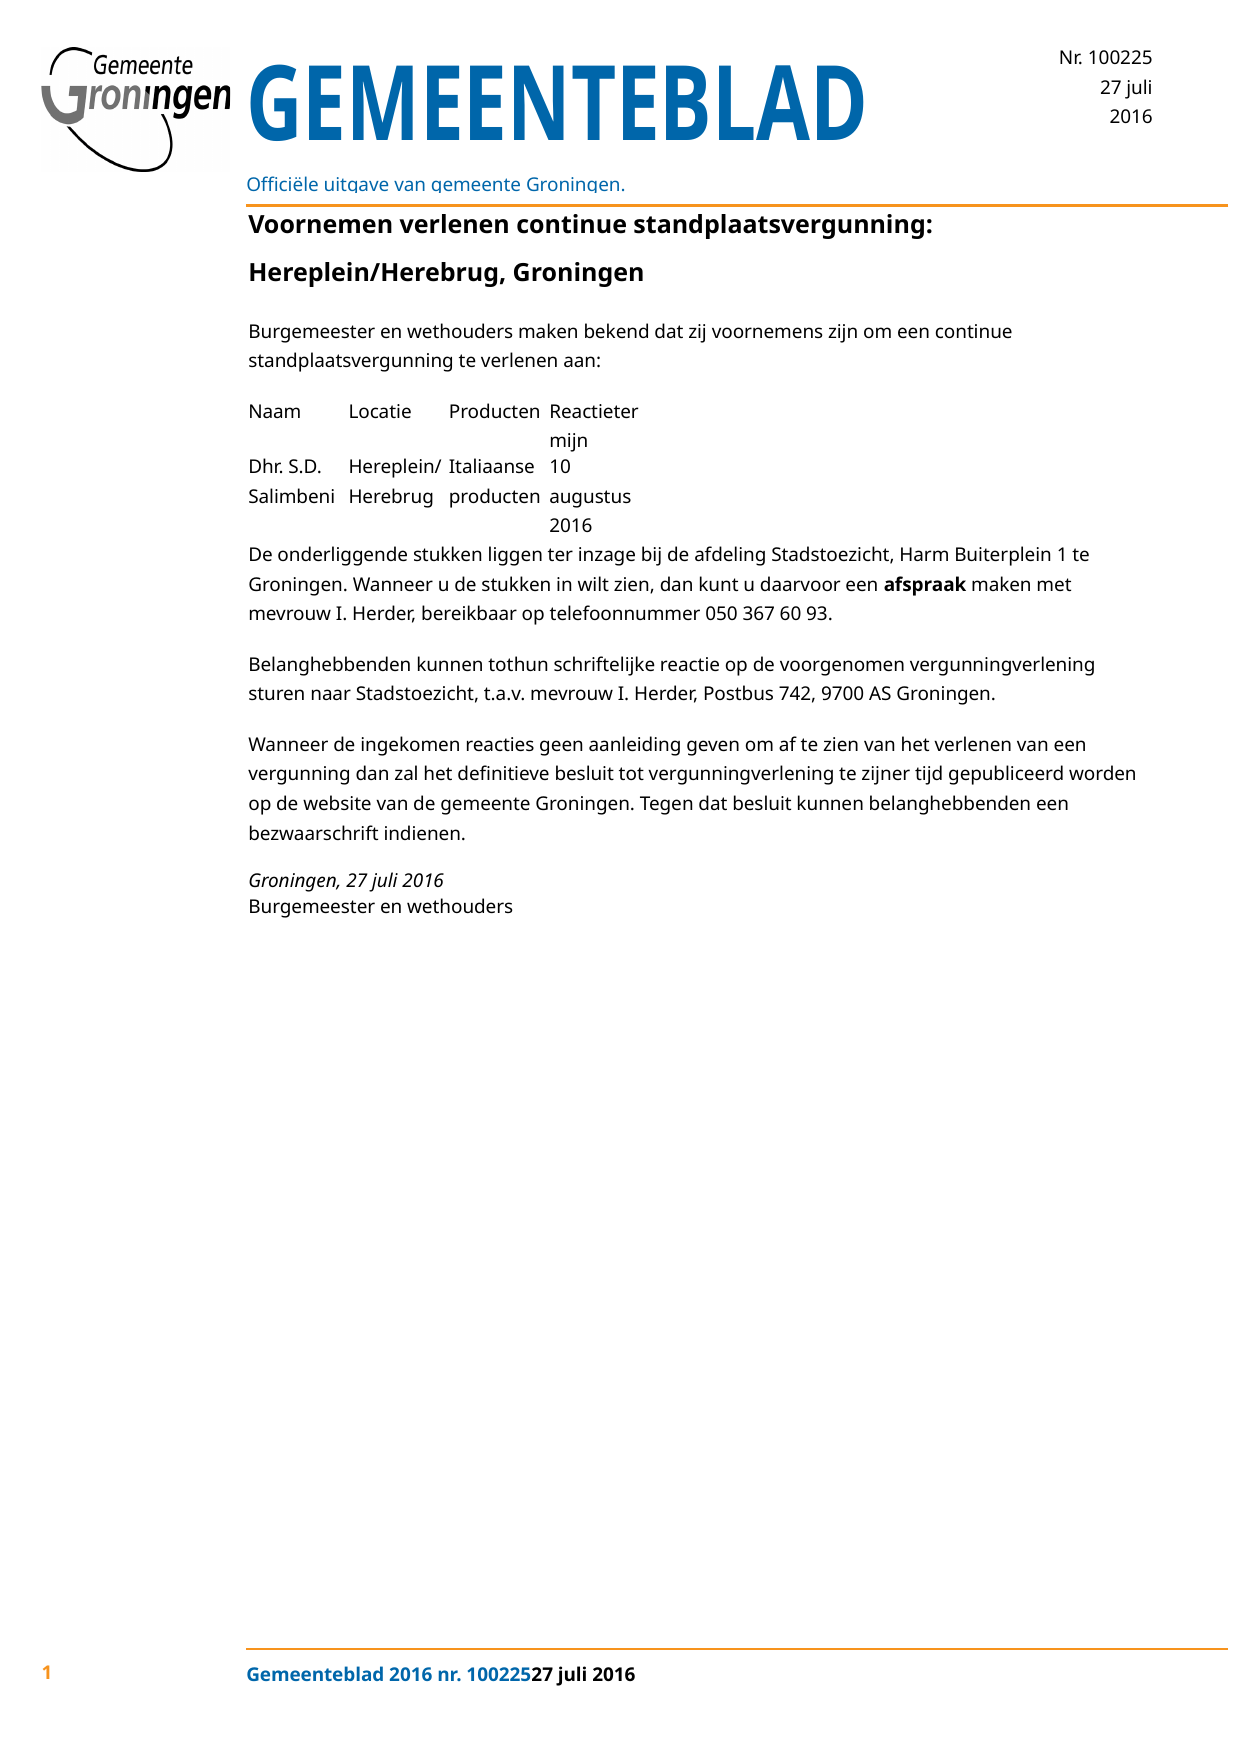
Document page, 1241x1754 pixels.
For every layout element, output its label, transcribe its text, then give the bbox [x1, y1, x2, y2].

table_header Naam [248, 398, 348, 453]
text Burgemeester en wethouders [248, 893, 1152, 919]
text Burgemeester en wethouders maken bekend dat zij voornemens zijn om een continue standplaatsvergunning te verlenen aan: [248, 318, 1152, 373]
table_cell 10 augustus 2016 [549, 453, 649, 538]
text Groningen, 27 juli 2016 [248, 868, 1152, 893]
table_cell Dhr. S.D. Salimbeni [248, 453, 348, 538]
text Belanghebbenden kunnen tothun schriftelijke reactie op de voorgenomen vergunningverlening sturen naar Stadstoezicht, t.a.v. mevrouw I. Herder, Postbus 742, 9700 AS Groningen. [248, 651, 1152, 706]
table_header Producten [449, 398, 549, 453]
text De onderliggende stukken liggen ter inzage bij de afdeling Stadstoezicht, Harm Buiterplein 1 te Groningen. Wanneer u de stukken in wilt zien, dan kunt u daarvoor een afspraak maken met mevrouw I. Herder, bereikbaar op telefoonnummer 050 367 60 93. [248, 541, 1152, 626]
table_header Locatie [348, 398, 449, 453]
text Wanneer de ingekomen reacties geen aanleiding geven om af te zien van het verlenen van een vergunning dan zal het definitieve besluit tot vergunningverlening te zijner tijd gepubliceerd worden op de website van de gemeente Groningen. Tegen dat besluit kunnen belanghebbenden een bezwaarschrift indienen. [248, 731, 1152, 846]
table_header Reactietermijn [549, 398, 649, 453]
text Voornemen verlenen continue standplaatsvergunning: Hereplein/Herebrug, Groningen [248, 207, 1152, 288]
table_cell Hereplein/Herebrug [348, 453, 449, 538]
picture [41, 47, 231, 172]
table_cell Italiaanse producten [449, 453, 549, 538]
